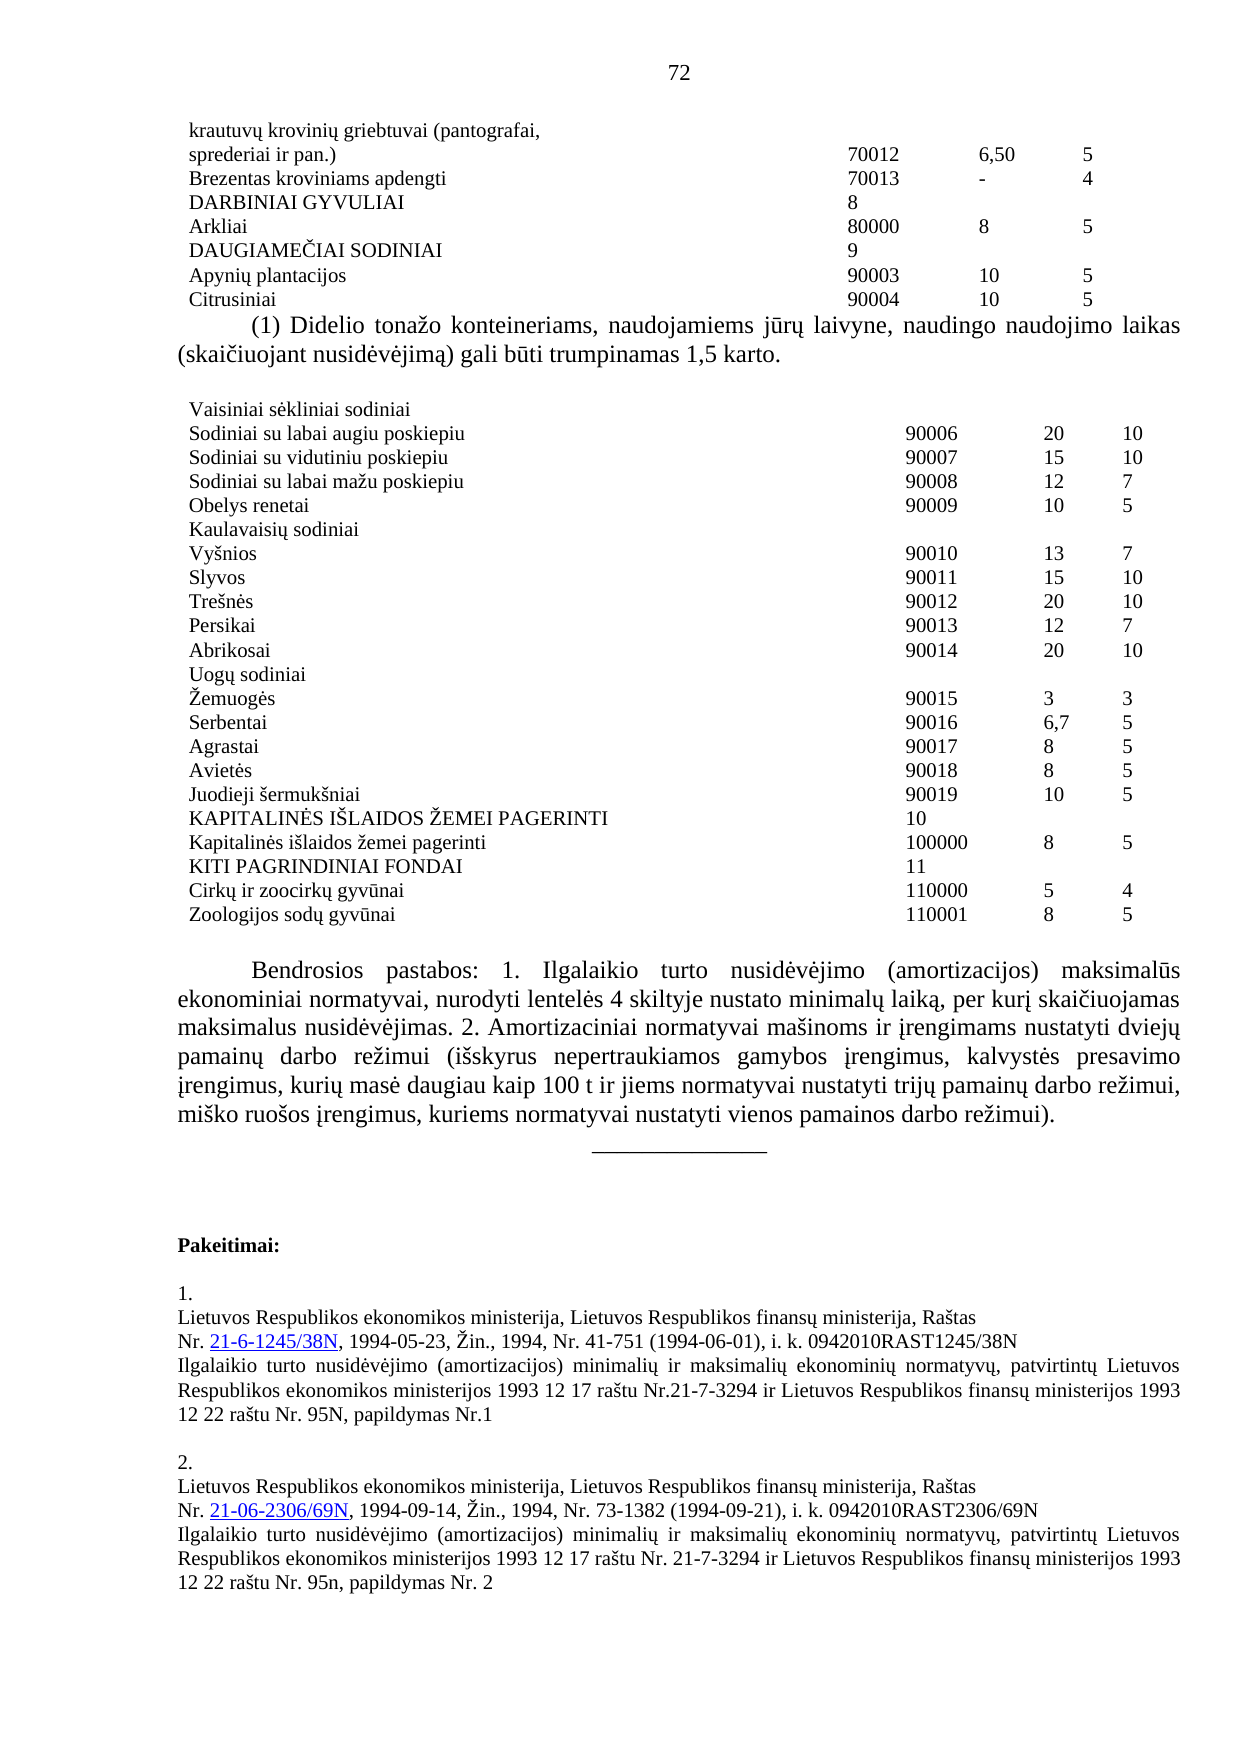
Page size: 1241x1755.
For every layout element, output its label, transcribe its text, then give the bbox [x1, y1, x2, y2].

table_cell 3 [1032, 686, 1111, 710]
table_cell DAUGIAMEČIAI SODINIAI [177, 239, 836, 262]
table_cell Zoologijos sodų gyvūnai [177, 902, 894, 926]
table_header Vaisiniai sėkliniai sodiniai [177, 397, 894, 421]
table_cell 5 [1032, 878, 1111, 902]
table_cell [967, 118, 1071, 142]
table_cell 5 [1111, 902, 1181, 926]
table_cell 5 [1111, 830, 1181, 854]
table_cell 12 [1032, 469, 1111, 493]
table_cell 7 [1111, 614, 1181, 637]
table_cell Persikai [177, 614, 894, 637]
table_cell [1071, 239, 1181, 262]
table_cell 4 [1111, 878, 1181, 902]
table_cell 10 [894, 806, 1032, 830]
table_cell 10 [1111, 421, 1181, 445]
table_cell 8 [836, 190, 967, 214]
table_cell 90011 [894, 565, 1032, 589]
text Pakeitimai: [177, 1233, 1181, 1257]
table_cell [1032, 854, 1111, 878]
table_cell 7 [1111, 541, 1181, 565]
table_cell 90003 [836, 263, 967, 287]
table_cell 90012 [894, 589, 1032, 613]
table_cell 20 [1032, 638, 1111, 662]
text Nr. 21-6-1245/38N, 1994-05-23, Žin., 1994, Nr. 41-751 (1994-06-01), i. k. 0942010RAST1245/38N [177, 1329, 1181, 1353]
table_cell DARBINIAI GYVULIAI [177, 190, 836, 214]
table_cell 3 [1111, 686, 1181, 710]
table_header [1111, 397, 1181, 421]
table_cell [894, 517, 1032, 541]
table_cell 5 [1071, 287, 1181, 311]
table_cell 80000 [836, 214, 967, 238]
table_cell 5 [1071, 142, 1181, 166]
text Ilgalaikio turto nusidėvėjimo (amortizacijos) minimalių ir maksimalių ekonominių normatyvų, patvirtintų Lietuvos Respublikos ekonomikos ministerijos 1993 12 17 raštu Nr. 21-7-3294 ir Lietuvos Respublikos finansų ministerijos 1993 12 22 raštu Nr. 95n, papildymas Nr. 2 [177, 1522, 1181, 1594]
table_cell Obelys renetai [177, 493, 894, 517]
table_cell 8 [1032, 902, 1111, 926]
table_cell 20 [1032, 589, 1111, 613]
table_cell 5 [1111, 782, 1181, 806]
table_header [894, 397, 1032, 421]
text ______________ [177, 1127, 1181, 1156]
table_cell KITI PAGRINDINIAI FONDAI [177, 854, 894, 878]
text 2. [177, 1450, 1181, 1474]
table_cell 10 [1111, 565, 1181, 589]
table_cell Abrikosai [177, 638, 894, 662]
table_cell Žemuogės [177, 686, 894, 710]
table_cell [1111, 517, 1181, 541]
table_cell [1071, 190, 1181, 214]
table_cell krautuvų krovinių griebtuvai (pantografai, [177, 118, 836, 142]
table_cell 10 [1032, 493, 1111, 517]
text (1) Didelio tonažo konteineriams, naudojamiems jūrų laivyne, naudingo naudojimo laikas (skaičiuojant nusidėvėjimą) gali būti trumpinamas 1,5 karto. [177, 311, 1181, 368]
table_cell Kaulavaisių sodiniai [177, 517, 894, 541]
table_cell 8 [967, 214, 1071, 238]
table_cell 8 [1032, 734, 1111, 758]
table_cell Serbentai [177, 710, 894, 734]
table_cell 90016 [894, 710, 1032, 734]
table_cell 6,50 [967, 142, 1071, 166]
text 1. [177, 1281, 1181, 1305]
table_cell 90014 [894, 638, 1032, 662]
table_cell [1032, 517, 1111, 541]
table_cell 10 [1111, 638, 1181, 662]
table_cell Slyvos [177, 565, 894, 589]
table_cell 5 [1071, 214, 1181, 238]
table_cell 4 [1071, 166, 1181, 190]
table_cell Juodieji šermukšniai [177, 782, 894, 806]
table_cell [967, 190, 1071, 214]
table_cell Trešnės [177, 589, 894, 613]
table_cell 90013 [894, 614, 1032, 637]
table_cell Citrusiniai [177, 287, 836, 311]
table_cell 5 [1111, 734, 1181, 758]
table_cell 5 [1111, 493, 1181, 517]
table_cell Uogų sodiniai [177, 662, 894, 686]
table_cell Sodiniai su labai mažu poskiepiu [177, 469, 894, 493]
table_cell 7 [1111, 469, 1181, 493]
table_cell 100000 [894, 830, 1032, 854]
table_cell 90015 [894, 686, 1032, 710]
table_cell 15 [1032, 445, 1111, 469]
text Bendrosios pastabos: 1. Ilgalaikio turto nusidėvėjimo (amortizacijos) maksimalūs ekonominiai normatyvai, nurodyti lentelės 4 skiltyje nustato minimalų laiką, per kurį skaičiuojamas maksimalus nusidėvėjimas. 2. Amortizaciniai normatyvai mašinoms ir įrengimams nustatyti dviejų pamainų darbo režimui (išskyrus nepertraukiamos gamybos įrengimus, kalvystės presavimo įrengimus, kurių masė daugiau kaip 100 t ir jiems normatyvai nustatyti trijų pamainų darbo režimui, miško ruošos įrengimus, kuriems normatyvai nustatyti vienos pamainos darbo režimui). [177, 955, 1181, 1127]
text Nr. 21-06-2306/69N, 1994-09-14, Žin., 1994, Nr. 73-1382 (1994-09-21), i. k. 0942010RAST2306/69N [177, 1498, 1181, 1522]
table_cell [1111, 806, 1181, 830]
table_cell 10 [1111, 589, 1181, 613]
table_cell 15 [1032, 565, 1111, 589]
table_cell Arkliai [177, 214, 836, 238]
table_cell sprederiai ir pan.) [177, 142, 836, 166]
table_cell Vyšnios [177, 541, 894, 565]
table_cell [967, 239, 1071, 262]
table_cell Agrastai [177, 734, 894, 758]
table_cell Apynių plantacijos [177, 263, 836, 287]
table_cell 90017 [894, 734, 1032, 758]
table_cell 10 [967, 263, 1071, 287]
table_cell Brezentas kroviniams apdengti [177, 166, 836, 190]
table_cell 110001 [894, 902, 1032, 926]
table_cell 10 [1032, 782, 1111, 806]
table_cell 110000 [894, 878, 1032, 902]
table_cell 90006 [894, 421, 1032, 445]
table_cell 70012 [836, 142, 967, 166]
table_cell [836, 118, 967, 142]
table_cell 8 [1032, 758, 1111, 782]
table_cell Avietės [177, 758, 894, 782]
table_cell 10 [1111, 445, 1181, 469]
table_cell 90008 [894, 469, 1032, 493]
table_cell [1111, 854, 1181, 878]
table_cell 90010 [894, 541, 1032, 565]
table_cell 90009 [894, 493, 1032, 517]
text Ilgalaikio turto nusidėvėjimo (amortizacijos) minimalių ir maksimalių ekonominių normatyvų, patvirtintų Lietuvos Respublikos ekonomikos ministerijos 1993 12 17 raštu Nr.21-7-3294 ir Lietuvos Respublikos finansų ministerijos 1993 12 22 raštu Nr. 95N, papildymas Nr.1 [177, 1353, 1181, 1426]
text Lietuvos Respublikos ekonomikos ministerija, Lietuvos Respublikos finansų ministerija, Raštas [177, 1474, 1181, 1498]
table_cell [1111, 662, 1181, 686]
table_cell 70013 [836, 166, 967, 190]
table_cell 10 [967, 287, 1071, 311]
table_cell 13 [1032, 541, 1111, 565]
table_cell 8 [1032, 830, 1111, 854]
text Lietuvos Respublikos ekonomikos ministerija, Lietuvos Respublikos finansų ministerija, Raštas [177, 1305, 1181, 1329]
table_cell 9 [836, 239, 967, 262]
table_cell Sodiniai su vidutiniu poskiepiu [177, 445, 894, 469]
table_cell [1032, 806, 1111, 830]
table_cell 90004 [836, 287, 967, 311]
table_cell 12 [1032, 614, 1111, 637]
table_cell 5 [1071, 263, 1181, 287]
table_cell [894, 662, 1032, 686]
table_cell 5 [1111, 758, 1181, 782]
table_cell 90018 [894, 758, 1032, 782]
table_cell 11 [894, 854, 1032, 878]
table_header [1032, 397, 1111, 421]
table_cell 90007 [894, 445, 1032, 469]
table_cell [1071, 118, 1181, 142]
table_cell Sodiniai su labai augiu poskiepiu [177, 421, 894, 445]
table_cell Kapitalinės išlaidos žemei pagerinti [177, 830, 894, 854]
table_cell 90019 [894, 782, 1032, 806]
table_cell - [967, 166, 1071, 190]
table_cell 5 [1111, 710, 1181, 734]
table_cell 20 [1032, 421, 1111, 445]
table_cell KAPITALINĖS IŠLAIDOS ŽEMEI PAGERINTI [177, 806, 894, 830]
table_cell Cirkų ir zoocirkų gyvūnai [177, 878, 894, 902]
table_cell [1032, 662, 1111, 686]
table_cell 6,7 [1032, 710, 1111, 734]
